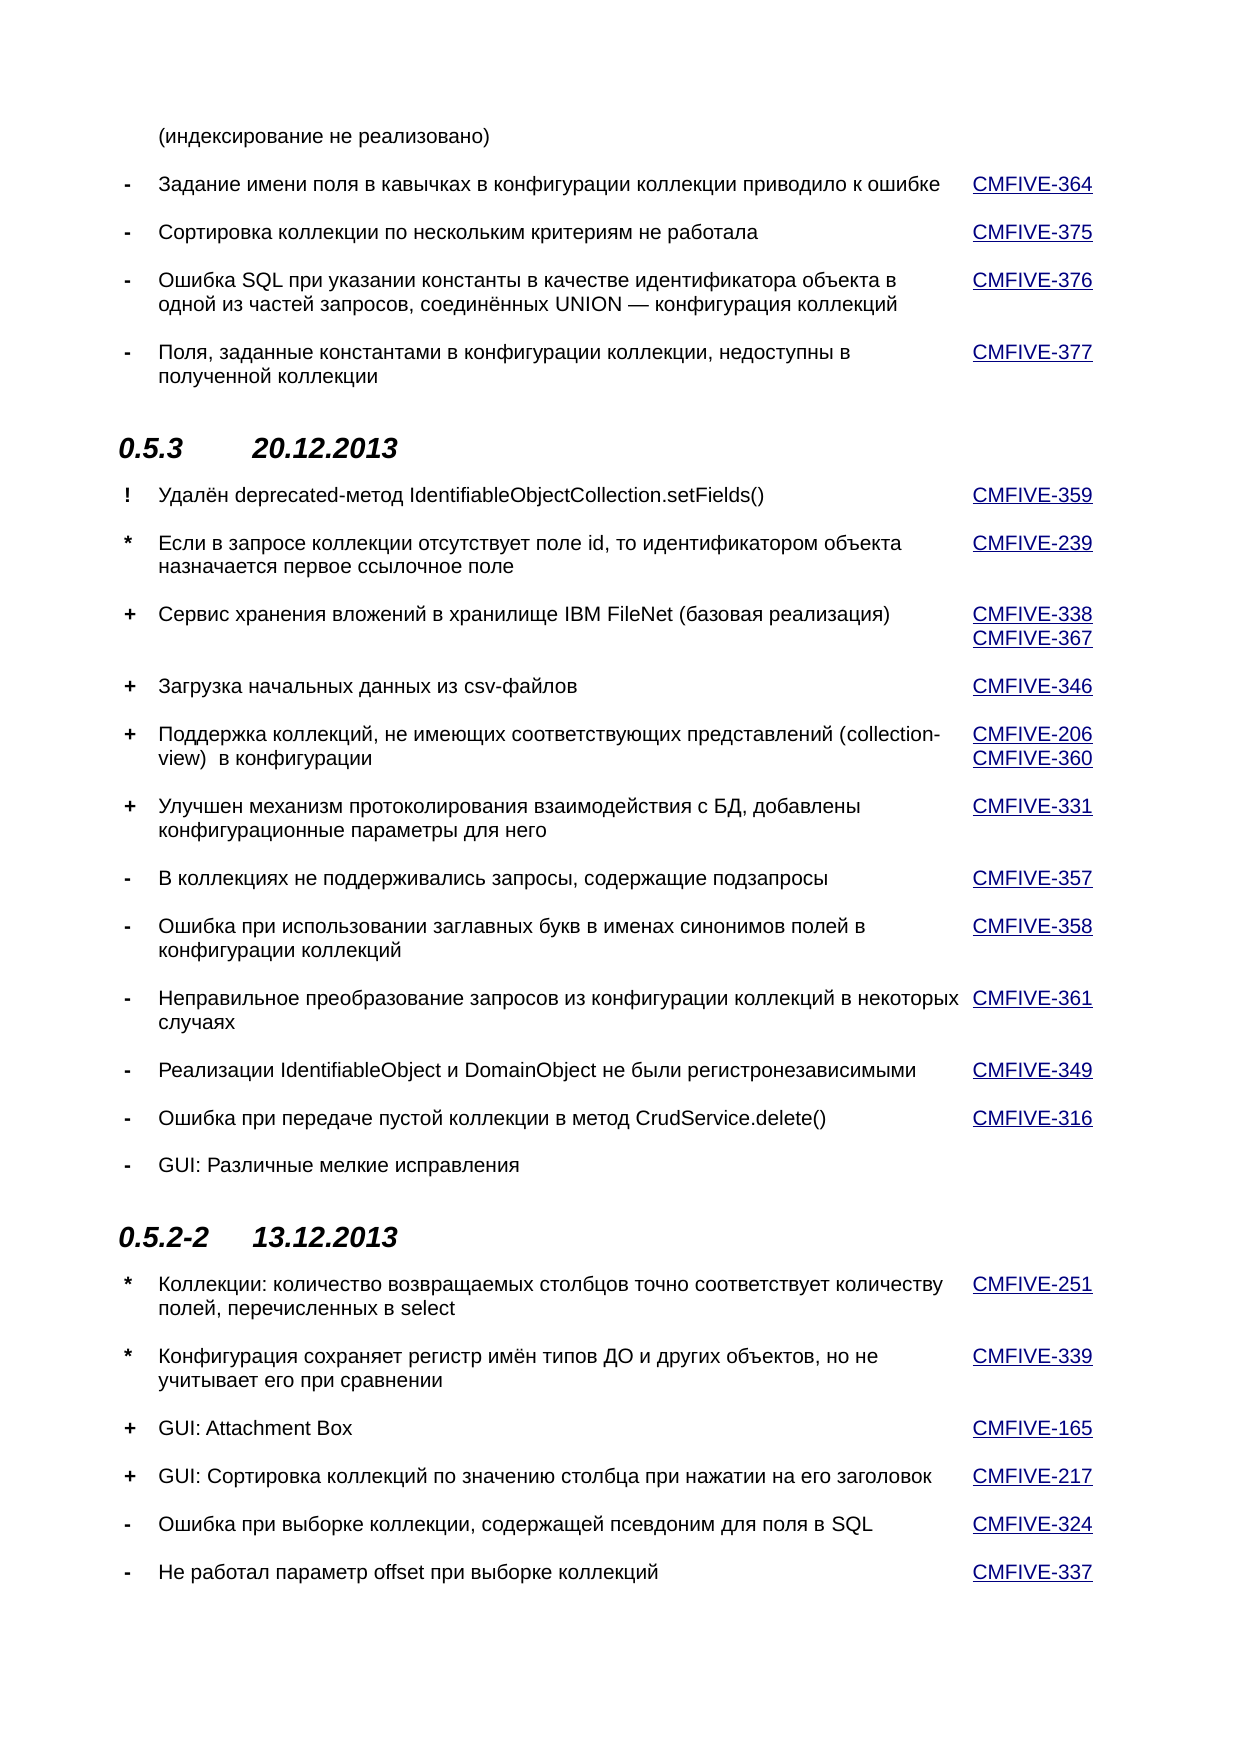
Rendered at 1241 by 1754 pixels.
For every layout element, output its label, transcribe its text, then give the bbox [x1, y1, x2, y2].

table_cell + [118, 596, 152, 668]
table_cell CMFIVE-357 [966, 860, 1123, 908]
table_cell [118, 118, 152, 166]
table_cell - [118, 1554, 152, 1602]
table_cell Если в запросе коллекции отсутствует поле id, то идентификатором объекта назначается первое ссылочное поле [153, 525, 966, 596]
table_cell CMFIVE-358 [966, 908, 1123, 980]
table_cell Ошибка при использовании заглавных букв в именах синонимов полей в конфигурации коллекций [153, 908, 966, 980]
table_cell - [118, 334, 152, 406]
table_cell Ошибка SQL при указании константы в качестве идентификатора объекта в одной из частей запросов, соединённых UNION — конфигурация коллекций [153, 262, 966, 334]
table_cell (индексирование не реализовано) [153, 118, 966, 166]
table_cell [966, 1148, 1123, 1195]
table_cell + [118, 1458, 152, 1506]
table_cell CMFIVE-349 [966, 1052, 1123, 1099]
table_cell Реализации IdentifiableObject и DomainObject не были регистронезависимыми [153, 1052, 966, 1099]
table_cell GUI: Различные мелкие исправления [153, 1148, 966, 1195]
table_cell Не работал параметр offset при выборке коллекций [153, 1554, 966, 1602]
table_cell CMFIVE-346 [966, 668, 1123, 716]
table_cell CMFIVE-338 CMFIVE-367 [966, 596, 1123, 668]
table_cell GUI: Attachment Box [153, 1410, 966, 1458]
table_cell - [118, 214, 152, 262]
table_cell - [118, 1148, 152, 1195]
table_cell CMFIVE-377 [966, 334, 1123, 406]
table_cell Загрузка начальных данных из csv-файлов [153, 668, 966, 716]
table_header * [118, 1266, 152, 1338]
subtitle 0.5.3 20.12.2013 [118, 431, 1122, 464]
table_cell - [118, 908, 152, 980]
table_cell - [118, 1052, 152, 1099]
subtitle 0.5.2-2 13.12.2013 [118, 1220, 1122, 1254]
table_cell Сервис хранения вложений в хранилище IBM FileNet (базовая реализация) [153, 596, 966, 668]
table_cell - [118, 980, 152, 1052]
table_cell - [118, 1100, 152, 1147]
table_cell CMFIVE-239 [966, 525, 1123, 596]
table_cell CMFIVE-217 [966, 1458, 1123, 1506]
table_header Коллекции: количество возвращаемых столбцов точно соответствует количеству полей, перечисленных в select [153, 1266, 966, 1338]
table_cell CMFIVE-364 [966, 166, 1123, 214]
table_cell CMFIVE-361 [966, 980, 1123, 1052]
table_header CMFIVE-251 [966, 1266, 1123, 1338]
table_cell CMFIVE-316 [966, 1100, 1123, 1147]
table_cell Ошибка при передаче пустой коллекции в метод CrudService.delete() [153, 1100, 966, 1147]
table_cell - [118, 860, 152, 908]
table_header Удалён deprecated-метод IdentifiableObjectCollection.setFields() [153, 477, 966, 524]
table_cell CMFIVE-206 CMFIVE-360 [966, 716, 1123, 788]
table_cell CMFIVE-376 [966, 262, 1123, 334]
table_cell + [118, 788, 152, 860]
table_cell CMFIVE-324 [966, 1506, 1123, 1554]
table_cell CMFIVE-331 [966, 788, 1123, 860]
table_cell - [118, 166, 152, 214]
table_cell Поля, заданные константами в конфигурации коллекции, недоступны в полученной коллекции [153, 334, 966, 406]
table_cell Конфигурация сохраняет регистр имён типов ДО и других объектов, но не учитывает его при сравнении [153, 1338, 966, 1410]
table_cell Сортировка коллекции по нескольким критериям не работала [153, 214, 966, 262]
table_cell CMFIVE-339 [966, 1338, 1123, 1410]
table_cell CMFIVE-337 [966, 1554, 1123, 1602]
table_cell - [118, 262, 152, 334]
table_header CMFIVE-359 [966, 477, 1123, 524]
table_cell Задание имени поля в кавычках в конфигурации коллекции приводило к ошибке [153, 166, 966, 214]
table_cell [966, 118, 1123, 166]
table_cell + [118, 716, 152, 788]
table_cell Поддержка коллекций, не имеющих соответствующих представлений (collection-view) в конфигурации [153, 716, 966, 788]
table_cell + [118, 668, 152, 716]
table_cell Улучшен механизм протоколирования взаимодействия с БД, добавлены конфигурационные параметры для него [153, 788, 966, 860]
table_cell - [118, 1506, 152, 1554]
table_cell Неправильное преобразование запросов из конфигурации коллекций в некоторых случаях [153, 980, 966, 1052]
table_header ! [118, 477, 152, 524]
table_cell CMFIVE-375 [966, 214, 1123, 262]
table_cell В коллекциях не поддерживались запросы, содержащие подзапросы [153, 860, 966, 908]
table_cell * [118, 1338, 152, 1410]
table_cell CMFIVE-165 [966, 1410, 1123, 1458]
table_cell Ошибка при выборке коллекции, содержащей псевдоним для поля в SQL [153, 1506, 966, 1554]
table_cell * [118, 525, 152, 596]
table_cell GUI: Сортировка коллекций по значению столбца при нажатии на его заголовок [153, 1458, 966, 1506]
table_cell + [118, 1410, 152, 1458]
